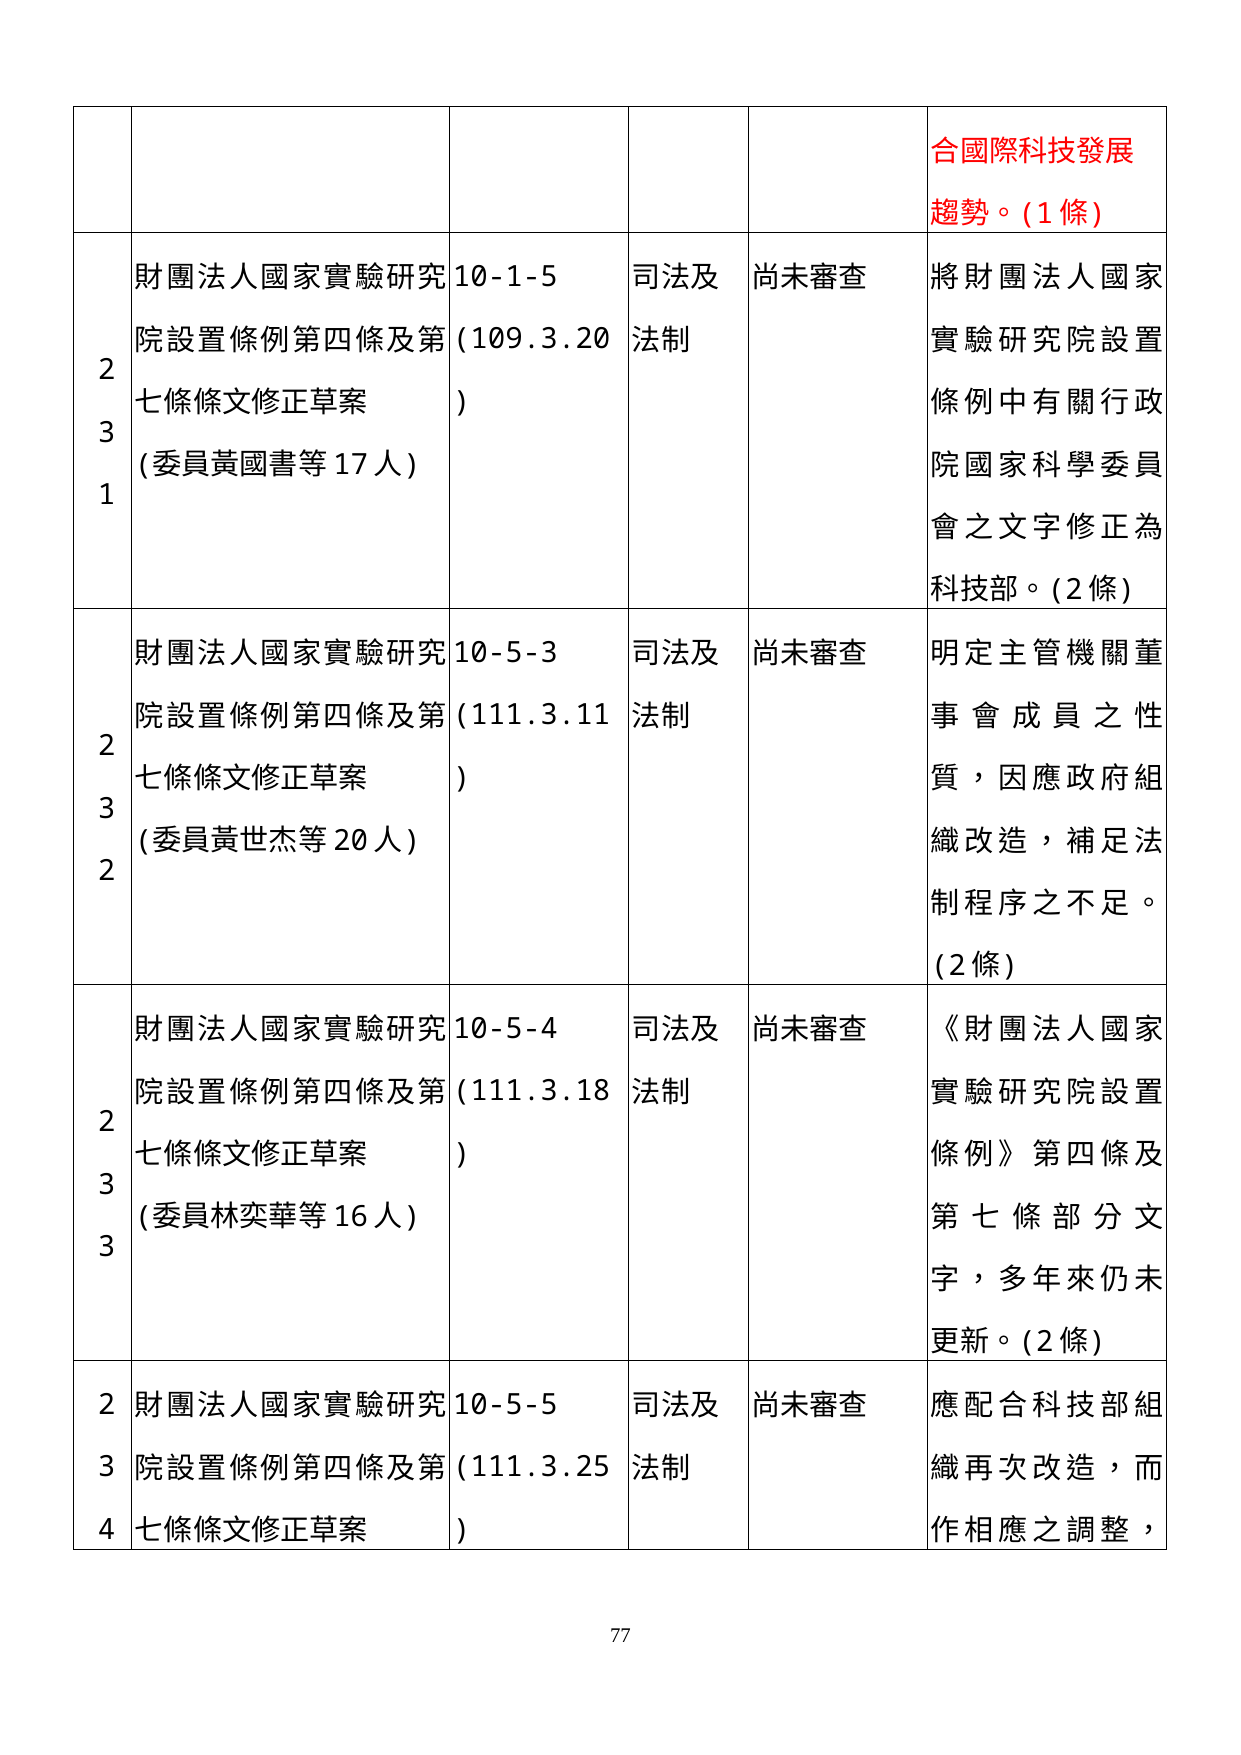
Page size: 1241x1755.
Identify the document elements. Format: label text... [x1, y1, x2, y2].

table_cell 應配合科技部組織再次改造，而作相應之調整， [928, 1361, 1166, 1549]
table_cell [74, 1361, 131, 1549]
table_cell [74, 233, 131, 608]
table_cell 財團法人國家實驗研究院設置條例第四條及第七條條文修正草案 (委員黃世杰等20人) [132, 609, 449, 984]
table_cell 財團法人國家實驗研究院設置條例第四條及第七條條文修正草案 (委員林奕華等16人) [132, 985, 449, 1360]
table_cell 10-1-5 (109.3.20) [450, 233, 628, 608]
table_cell 司法及法制 [629, 985, 748, 1360]
table_cell 合國際科技發展趨勢。(1條) [928, 107, 1166, 232]
table_cell 司法及法制 [629, 1361, 748, 1549]
table_cell 財團法人國家實驗研究院設置條例第四條及第七條條文修正草案 [132, 1361, 449, 1549]
table_cell [74, 985, 131, 1360]
table_cell 財團法人國家實驗研究院設置條例第四條及第七條條文修正草案 (委員黃國書等17人) [132, 233, 449, 608]
table_cell 《財團法人國家實驗研究院設置條例》第四條及第七條部分文字，多年來仍未更新。(2條) [928, 985, 1166, 1360]
table_cell [74, 107, 131, 232]
table_cell 尚未審查 [749, 1361, 927, 1549]
table_cell [629, 107, 748, 232]
table_cell [74, 609, 131, 984]
table_cell 明定主管機關董事會成員之性質，因應政府組織改造，補足法制程序之不足。(2條) [928, 609, 1166, 984]
table_cell 司法及法制 [629, 233, 748, 608]
table_cell 10-5-5 (111.3.25) [450, 1361, 628, 1549]
table_cell [450, 107, 628, 232]
table_cell [749, 107, 927, 232]
table_cell 尚未審查 [749, 609, 927, 984]
table_cell 尚未審查 [749, 985, 927, 1360]
table_cell 將財團法人國家實驗研究院設置條例中有關行政院國家科學委員會之文字修正為科技部。(2條) [928, 233, 1166, 608]
table_cell 10-5-4 (111.3.18) [450, 985, 628, 1360]
table_cell 10-5-3 (111.3.11) [450, 609, 628, 984]
table_cell 司法及法制 [629, 609, 748, 984]
table_cell [132, 107, 449, 232]
table_cell 尚未審查 [749, 233, 927, 608]
